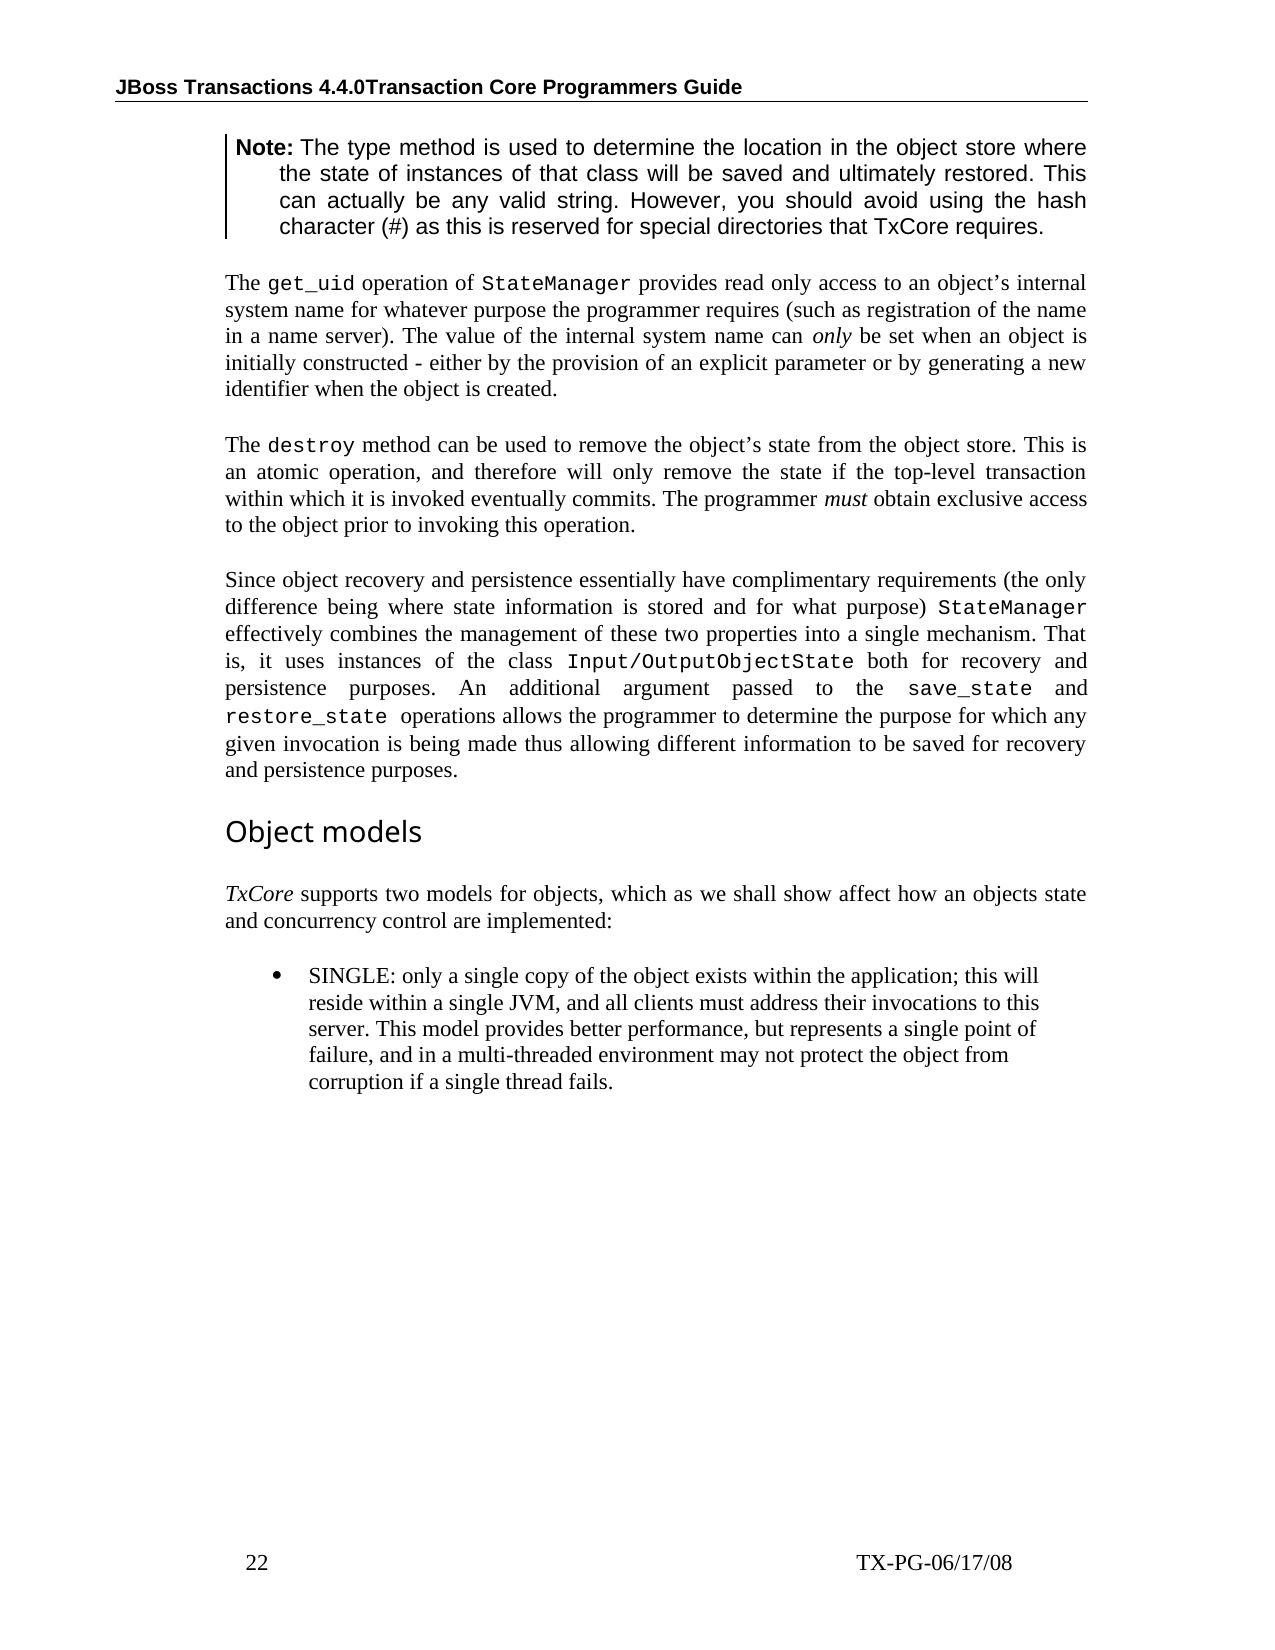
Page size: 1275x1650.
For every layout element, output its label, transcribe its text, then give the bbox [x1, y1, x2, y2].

text The destroy method can be used to remove the object’s state from the object store. This is an atomic operation, and therefore will only remove the state if the top-level transaction within which it is invoked eventually commits. The programmer must obtain exclusive access to the object prior to invoking this operation. [225, 431, 1088, 537]
text The get_uid operation of StateManager provides read only access to an object’s internal system name for whatever purpose the programmer requires (such as registration of the name in a name server). The value of the internal system name can only be set when an object is initially constructed - either by the provision of an explicit parameter or by generating a new identifier when the object is created. [225, 268, 1088, 402]
text TxCore supports two models for objects, which as we shall show affect how an objects state and concurrency control are implemented: [225, 880, 1088, 933]
subtitle Object models [225, 812, 1088, 851]
text Since object recovery and persistence essentially have complimentary requirements (the only difference being where state information is stored and for what purpose) StateManager effectively combines the management of these two properties into a single mechanism. That is, it uses instances of the class Input/OutputObjectState both for recovery and persistence purposes. An additional argument passed to the save_state and restore_state operations allows the programmer to determine the purpose for which any given invocation is being made thus allowing different information to be saved for recovery and persistence purposes. [225, 567, 1088, 782]
list SINGLE: only a single copy of the object exists within the application; this will reside within a single JVM, and all clients must address their invocations to this server. This model provides better performance, but represents a single point of failure, and in a multi-threaded environment may not protect the object from corruption if a single thread fails. [273, 962, 1088, 1094]
list The type method is used to determine the location in the object store where the state of instances of that class will be saved and ultimately restored. This can actually be any valid string. However, you should avoid using the hash character (#) as this is reserved for special directories that TxCore requires. [227, 134, 1088, 239]
